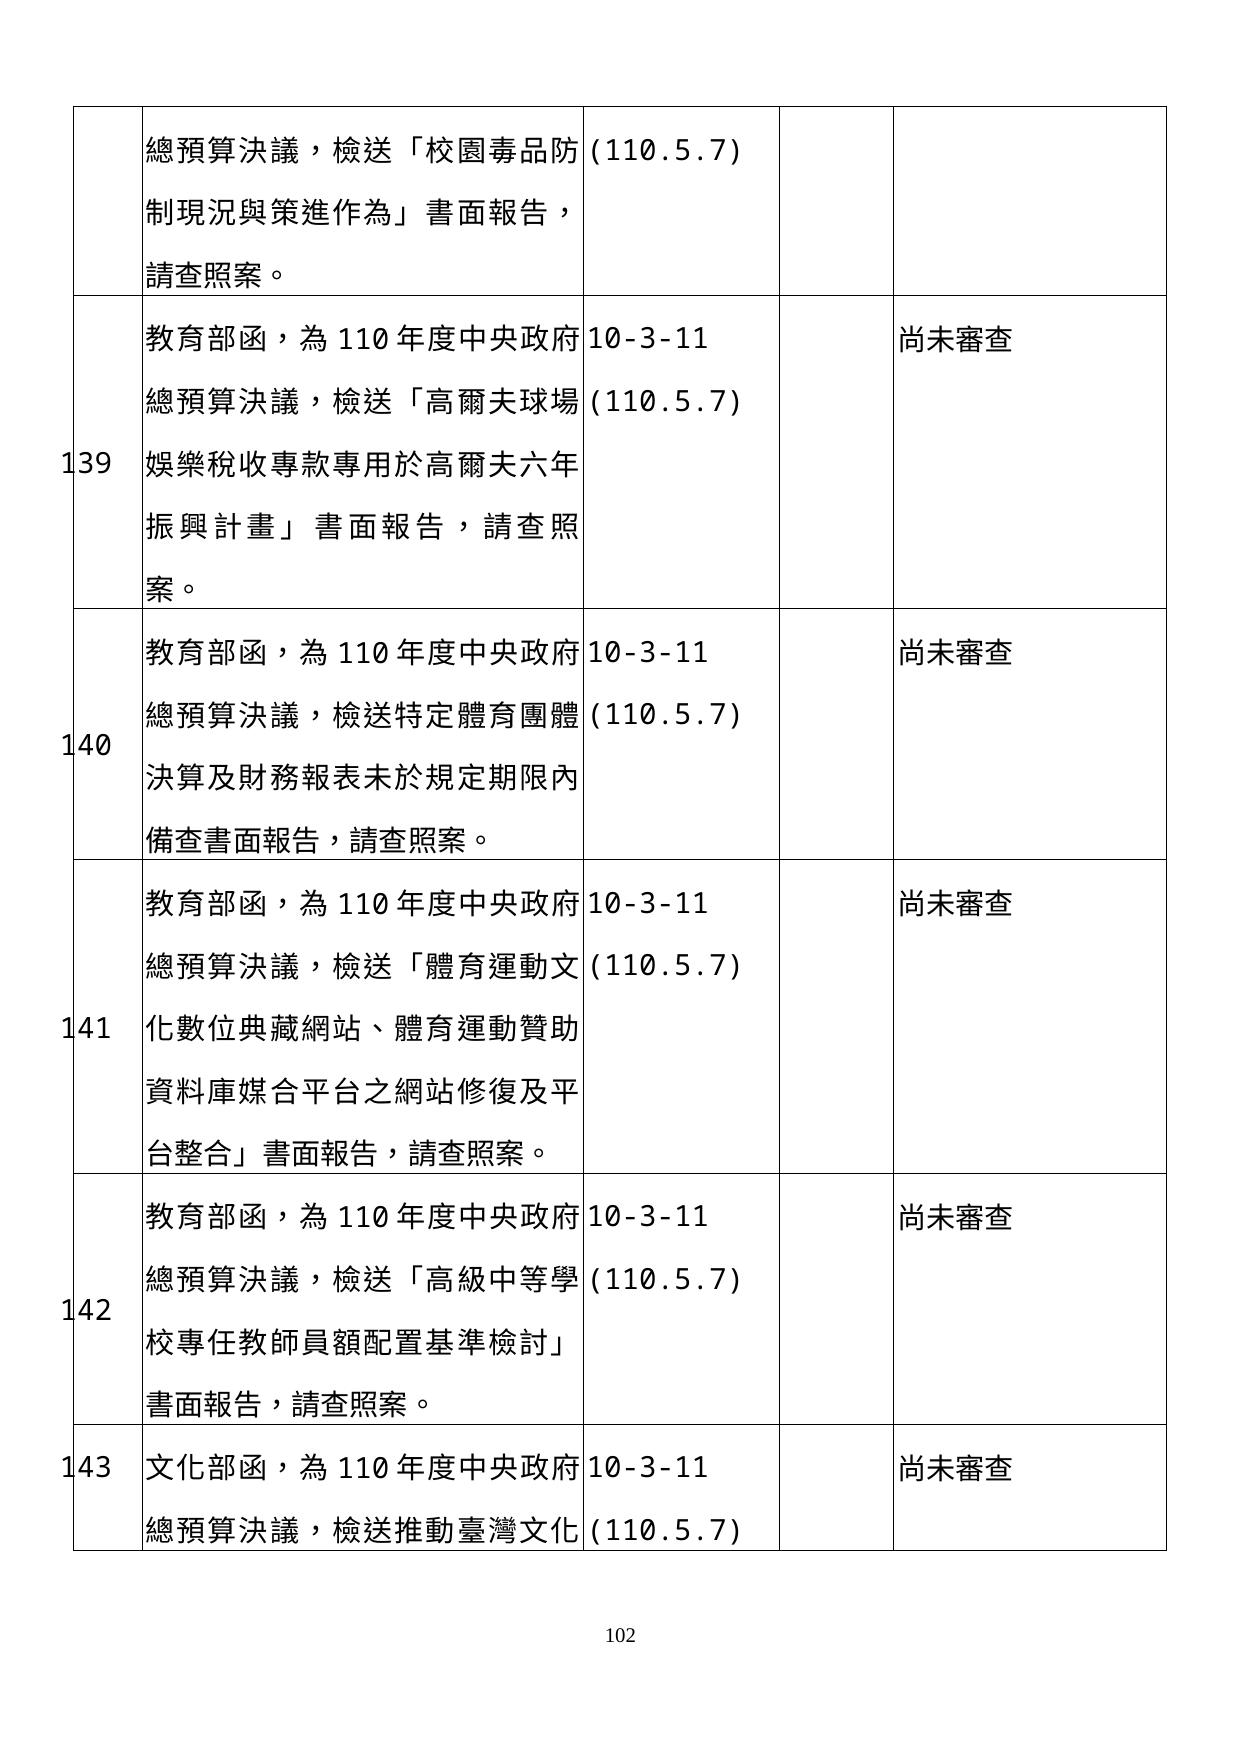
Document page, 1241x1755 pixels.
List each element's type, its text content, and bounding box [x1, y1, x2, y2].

table_cell [894, 107, 1166, 294]
table_cell [780, 609, 893, 859]
table_cell [780, 296, 893, 608]
table_cell 10-3-11 (110.5.7) [584, 1425, 779, 1550]
table_cell 10-3-11 (110.5.7) [584, 609, 779, 859]
table_cell (110.5.7) [584, 107, 779, 294]
table_cell [780, 107, 893, 294]
table_cell [74, 296, 142, 608]
table_cell [74, 107, 142, 294]
table_cell 尚未審查 [894, 1425, 1166, 1550]
table_cell 尚未審查 [894, 609, 1166, 859]
table_cell [74, 609, 142, 859]
table_cell [780, 1174, 893, 1424]
table_cell [74, 1425, 142, 1550]
table_cell 總預算決議，檢送「校園毒品防制現況與策進作為」書面報告，請查照案。 [143, 107, 583, 294]
table_cell 文化部函，為110年度中央政府總預算決議，檢送推動臺灣文化 [143, 1425, 583, 1550]
table_cell [74, 1174, 142, 1424]
table_cell [780, 860, 893, 1173]
table_cell 尚未審查 [894, 296, 1166, 608]
table_cell 10-3-11 (110.5.7) [584, 860, 779, 1173]
table_cell 教育部函，為110年度中央政府總預算決議，檢送「高級中等學校專任教師員額配置基準檢討」書面報告，請查照案。 [143, 1174, 583, 1424]
table_cell 教育部函，為110年度中央政府總預算決議，檢送「高爾夫球場娛樂稅收專款專用於高爾夫六年振興計畫」書面報告，請查照案。 [143, 296, 583, 608]
table_cell [74, 860, 142, 1173]
table_cell [780, 1425, 893, 1550]
table_cell 10-3-11 (110.5.7) [584, 296, 779, 608]
table_cell 尚未審查 [894, 860, 1166, 1173]
table_cell 教育部函，為110年度中央政府總預算決議，檢送特定體育團體決算及財務報表未於規定期限內備查書面報告，請查照案。 [143, 609, 583, 859]
table_cell 教育部函，為110年度中央政府總預算決議，檢送「體育運動文化數位典藏網站、體育運動贊助資料庫媒合平台之網站修復及平台整合」書面報告，請查照案。 [143, 860, 583, 1173]
table_cell 10-3-11 (110.5.7) [584, 1174, 779, 1424]
table_cell 尚未審查 [894, 1174, 1166, 1424]
